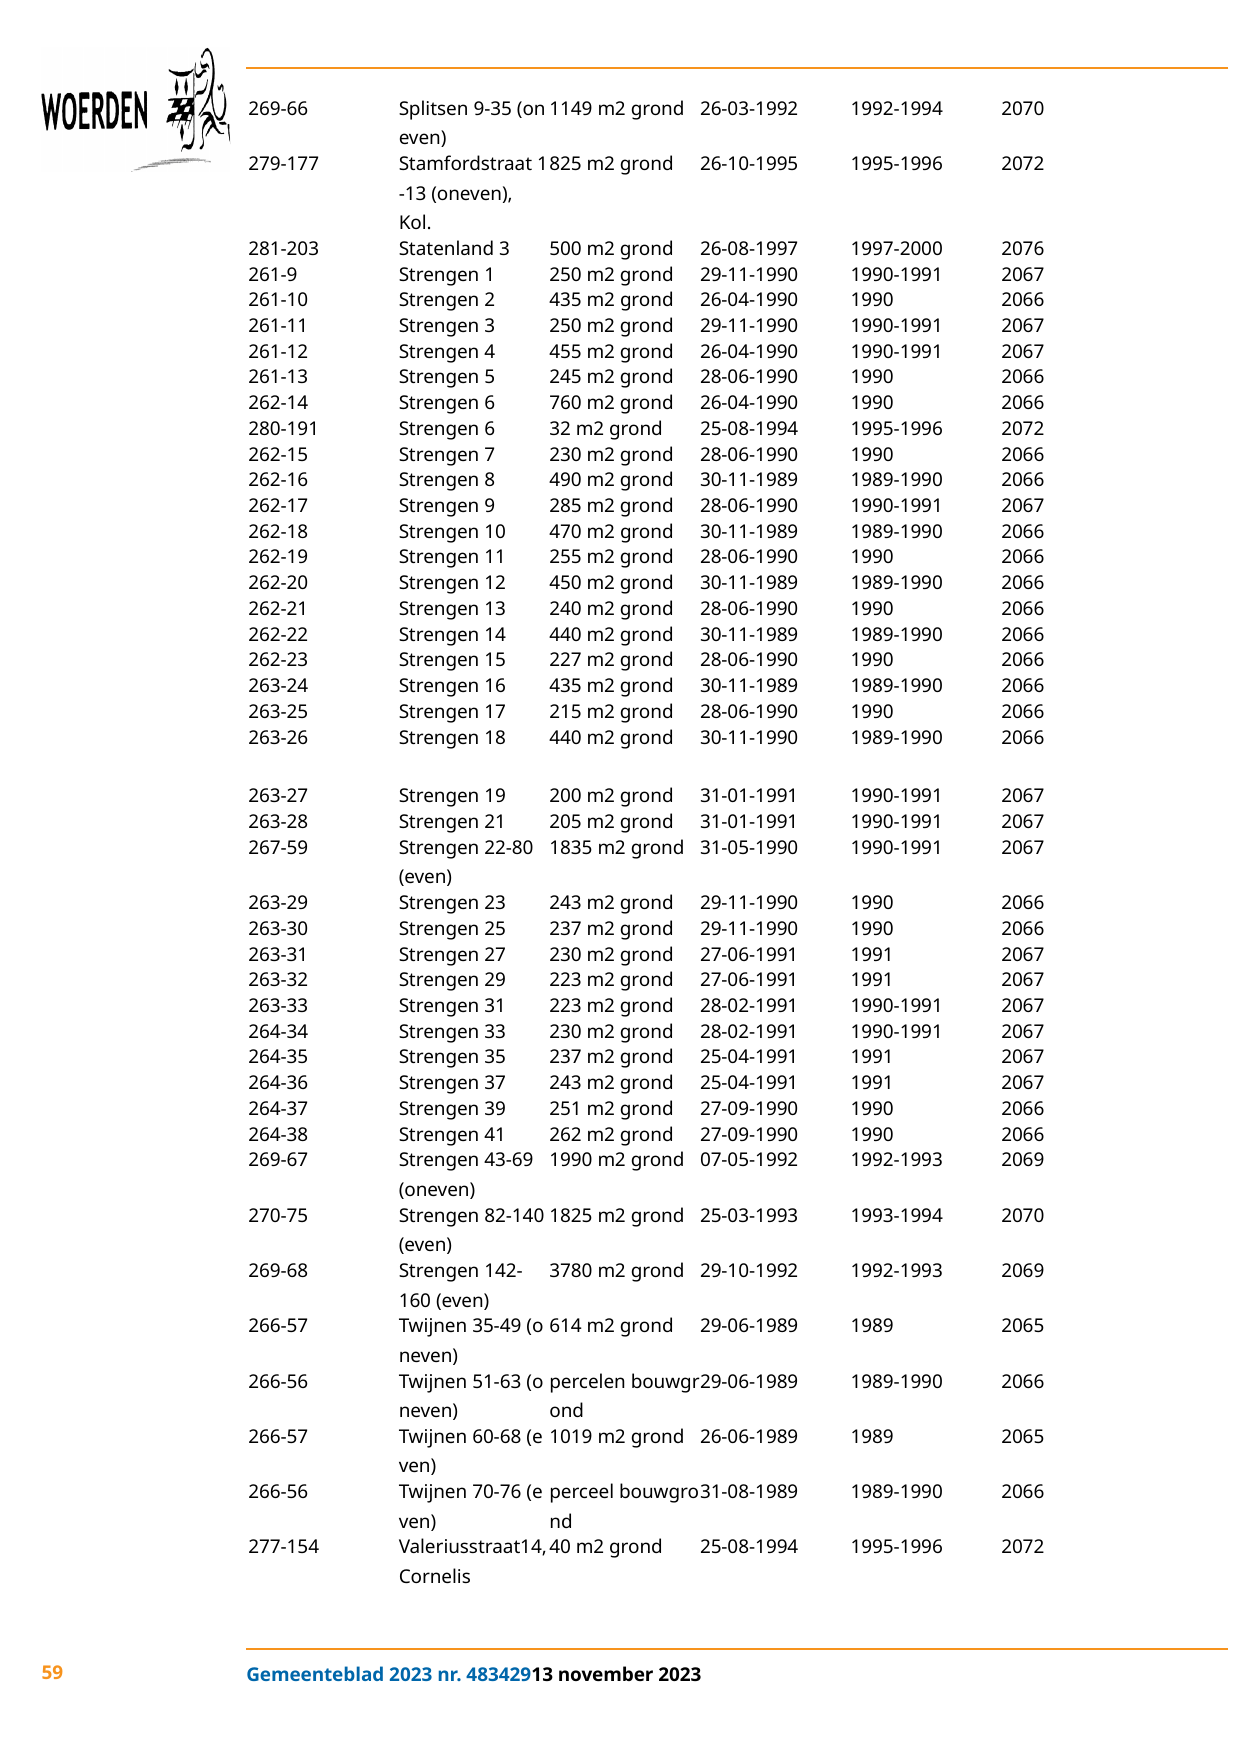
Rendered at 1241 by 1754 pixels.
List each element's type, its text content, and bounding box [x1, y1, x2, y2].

table_cell Strengen 29 [399, 966, 549, 992]
table_cell 470 m2 grond [549, 518, 700, 544]
table_cell 266-56 [248, 1479, 398, 1534]
table_cell 1993-1994 [850, 1202, 1001, 1257]
table_cell 2067 [1001, 941, 1152, 966]
table_cell 2069 [1001, 1257, 1152, 1312]
table_cell Strengen 21 [399, 808, 549, 834]
table_cell Strengen 11 [399, 544, 549, 569]
table_cell 215 m2 grond [549, 698, 700, 724]
table_header Strengen 19 [399, 783, 549, 808]
table_cell 1990-1991 [850, 834, 1001, 889]
table_cell 262-20 [248, 570, 398, 595]
table_cell 28-02-1991 [700, 992, 850, 1018]
table_cell 2067 [1001, 808, 1152, 834]
table_cell 277-154 [248, 1534, 398, 1589]
table_cell Twijnen 60-68 (even) [399, 1423, 549, 1478]
table_cell 2066 [1001, 889, 1152, 915]
table_cell 614 m2 grond [549, 1313, 700, 1368]
table_cell 1990 [850, 389, 1001, 415]
table_cell 2066 [1001, 915, 1152, 941]
table_cell 237 m2 grond [549, 915, 700, 941]
table_cell 1991 [850, 1044, 1001, 1069]
table_cell 223 m2 grond [549, 992, 700, 1018]
table_cell 1989-1990 [850, 724, 1001, 749]
table_cell 263-31 [248, 941, 398, 966]
table_cell 2065 [1001, 1423, 1152, 1478]
table_cell Strengen 33 [399, 1018, 549, 1044]
table_cell Strengen 10 [399, 518, 549, 544]
table_cell 2067 [1001, 966, 1152, 992]
table_cell Strengen 16 [399, 673, 549, 698]
table_cell percelen bouwgrond [549, 1368, 700, 1423]
table_cell 1989-1990 [850, 1479, 1001, 1534]
table_cell Statenland 3 [399, 235, 549, 261]
table_cell 251 m2 grond [549, 1095, 700, 1121]
table_cell Strengen 6 [399, 389, 549, 415]
table_cell 262-17 [248, 492, 398, 518]
table_cell 264-35 [248, 1044, 398, 1069]
table_cell 1995-1996 [850, 150, 1001, 235]
table_cell 2066 [1001, 647, 1152, 672]
table_cell 28-06-1990 [700, 647, 850, 672]
table_cell 25-08-1994 [700, 415, 850, 441]
table_cell 2066 [1001, 441, 1152, 467]
table_cell 243 m2 grond [549, 889, 700, 915]
table_cell 1995-1996 [850, 415, 1001, 441]
table_cell 28-02-1991 [700, 1018, 850, 1044]
table_cell 1990 [850, 364, 1001, 389]
table_cell 26-10-1995 [700, 150, 850, 235]
table_cell Strengen 8 [399, 467, 549, 492]
table_cell 455 m2 grond [549, 338, 700, 364]
table_cell 1992-1993 [850, 1257, 1001, 1312]
table_cell Strengen 9 [399, 492, 549, 518]
table_cell 435 m2 grond [549, 673, 700, 698]
table_cell 262-19 [248, 544, 398, 569]
table_cell 1992-1993 [850, 1147, 1001, 1202]
table_cell 25-04-1991 [700, 1069, 850, 1095]
table_cell Strengen 31 [399, 992, 549, 1018]
table_cell 1989 [850, 1313, 1001, 1368]
table_cell 263-24 [248, 673, 398, 698]
table_cell Strengen 37 [399, 1069, 549, 1095]
table_cell 3780 m2 grond [549, 1257, 700, 1312]
table_cell 262-14 [248, 389, 398, 415]
table_cell 2067 [1001, 312, 1152, 338]
table_cell 2076 [1001, 235, 1152, 261]
table_cell 2065 [1001, 1313, 1152, 1368]
table_cell 30-11-1989 [700, 518, 850, 544]
table_cell 25-08-1994 [700, 1534, 850, 1589]
table_cell 230 m2 grond [549, 1018, 700, 1044]
table_cell 266-56 [248, 1368, 398, 1423]
table_cell Strengen 22-80 (even) [399, 834, 549, 889]
table_cell Strengen 18 [399, 724, 549, 749]
table_cell 1990-1991 [850, 992, 1001, 1018]
table_cell 30-11-1989 [700, 570, 850, 595]
table_cell 2066 [1001, 518, 1152, 544]
table_cell 440 m2 grond [549, 621, 700, 647]
table_cell 30-11-1989 [700, 467, 850, 492]
table_cell 1990-1991 [850, 338, 1001, 364]
table_cell 1990 [850, 286, 1001, 312]
table_cell Strengen 17 [399, 698, 549, 724]
table_cell 262-16 [248, 467, 398, 492]
table_cell 263-26 [248, 724, 398, 749]
table_cell 26-06-1989 [700, 1423, 850, 1478]
table_cell 2066 [1001, 570, 1152, 595]
table_cell 264-34 [248, 1018, 398, 1044]
table_cell 2066 [1001, 1095, 1152, 1121]
table_cell 269-67 [248, 1147, 398, 1202]
table_cell Strengen 35 [399, 1044, 549, 1069]
table_cell 2066 [1001, 389, 1152, 415]
table_cell 1989-1990 [850, 467, 1001, 492]
table_cell 267-59 [248, 834, 398, 889]
table_cell 264-36 [248, 1069, 398, 1095]
table_cell 450 m2 grond [549, 570, 700, 595]
table_cell 2066 [1001, 621, 1152, 647]
table_cell 30-11-1990 [700, 724, 850, 749]
table_cell 1989-1990 [850, 518, 1001, 544]
table_cell 1990 [850, 915, 1001, 941]
table_cell 28-06-1990 [700, 364, 850, 389]
table_cell 31-08-1989 [700, 1479, 850, 1534]
table_cell 1990-1991 [850, 808, 1001, 834]
table_cell 1990 [850, 544, 1001, 569]
table_cell 2066 [1001, 544, 1152, 569]
table_cell 261-10 [248, 286, 398, 312]
table_cell 2066 [1001, 364, 1152, 389]
table_cell 29-11-1990 [700, 261, 850, 286]
table_cell 1997-2000 [850, 235, 1001, 261]
table_cell 1990 [850, 595, 1001, 621]
table_cell 1990 [850, 698, 1001, 724]
table_cell 27-09-1990 [700, 1121, 850, 1147]
table_cell 2066 [1001, 286, 1152, 312]
table_cell 31-01-1991 [700, 808, 850, 834]
picture [41, 47, 231, 172]
table_cell 261-12 [248, 338, 398, 364]
table_cell 07-05-1992 [700, 1147, 850, 1202]
table_cell 1825 m2 grond [549, 1202, 700, 1257]
table_cell 245 m2 grond [549, 364, 700, 389]
table_cell 825 m2 grond [549, 150, 700, 235]
table_cell Strengen 25 [399, 915, 549, 941]
table_cell 1991 [850, 966, 1001, 992]
table_cell Strengen 23 [399, 889, 549, 915]
table_header 31-01-1991 [700, 783, 850, 808]
table_cell 1835 m2 grond [549, 834, 700, 889]
table_cell Strengen 27 [399, 941, 549, 966]
table_cell 1991 [850, 941, 1001, 966]
table_cell 31-05-1990 [700, 834, 850, 889]
table_cell 240 m2 grond [549, 595, 700, 621]
table_cell 1992-1994 [850, 95, 1001, 150]
table_cell 1989-1990 [850, 673, 1001, 698]
table_cell 2066 [1001, 467, 1152, 492]
table_cell Strengen 41 [399, 1121, 549, 1147]
table_cell 261-13 [248, 364, 398, 389]
table_cell Strengen 1 [399, 261, 549, 286]
table_cell 262-18 [248, 518, 398, 544]
table_cell 29-10-1992 [700, 1257, 850, 1312]
table_cell 262-15 [248, 441, 398, 467]
table_cell 279-177 [248, 150, 398, 235]
table_cell 262-21 [248, 595, 398, 621]
table_cell 1989-1990 [850, 1368, 1001, 1423]
table_cell 435 m2 grond [549, 286, 700, 312]
table_cell 1989 [850, 1423, 1001, 1478]
table_cell 2066 [1001, 1121, 1152, 1147]
table_cell 28-06-1990 [700, 595, 850, 621]
table_cell 1990 [850, 1095, 1001, 1121]
table_cell 27-06-1991 [700, 966, 850, 992]
table_cell 29-11-1990 [700, 889, 850, 915]
table_cell 255 m2 grond [549, 544, 700, 569]
table_cell 266-57 [248, 1313, 398, 1368]
table_cell Strengen 7 [399, 441, 549, 467]
table_cell Twijnen 70-76 (even) [399, 1479, 549, 1534]
table_cell 263-29 [248, 889, 398, 915]
table_cell 1989-1990 [850, 570, 1001, 595]
table_cell 243 m2 grond [549, 1069, 700, 1095]
table_cell Strengen 2 [399, 286, 549, 312]
table_cell 1990-1991 [850, 312, 1001, 338]
table_cell Strengen 15 [399, 647, 549, 672]
table_cell 2066 [1001, 1368, 1152, 1423]
table_cell 262-23 [248, 647, 398, 672]
table_cell Strengen 3 [399, 312, 549, 338]
table_cell 1990 [850, 1121, 1001, 1147]
table_cell Twijnen 51-63 (oneven) [399, 1368, 549, 1423]
table_cell 2067 [1001, 338, 1152, 364]
table_cell 29-06-1989 [700, 1368, 850, 1423]
table_cell 2070 [1001, 1202, 1152, 1257]
table_cell 1991 [850, 1069, 1001, 1095]
table_cell 266-57 [248, 1423, 398, 1478]
table_cell Strengen 13 [399, 595, 549, 621]
table_cell 2072 [1001, 415, 1152, 441]
table_cell 205 m2 grond [549, 808, 700, 834]
table_cell 25-04-1991 [700, 1044, 850, 1069]
table_cell 2067 [1001, 834, 1152, 889]
table_cell 250 m2 grond [549, 261, 700, 286]
table_cell 270-75 [248, 1202, 398, 1257]
table_cell 1990-1991 [850, 1018, 1001, 1044]
table_cell 490 m2 grond [549, 467, 700, 492]
table_cell 2066 [1001, 673, 1152, 698]
table_cell 2066 [1001, 595, 1152, 621]
table_cell 263-25 [248, 698, 398, 724]
table_cell 25-03-1993 [700, 1202, 850, 1257]
table_cell Twijnen 35-49 (oneven) [399, 1313, 549, 1368]
table_cell Strengen 6 [399, 415, 549, 441]
table_cell 2069 [1001, 1147, 1152, 1202]
table_cell 26-04-1990 [700, 389, 850, 415]
table_cell 264-38 [248, 1121, 398, 1147]
table_cell 27-09-1990 [700, 1095, 850, 1121]
table_header 2067 [1001, 783, 1152, 808]
table_cell 1995-1996 [850, 1534, 1001, 1589]
table_cell 26-04-1990 [700, 338, 850, 364]
table_cell Strengen 43-69 (oneven) [399, 1147, 549, 1202]
table_cell 223 m2 grond [549, 966, 700, 992]
table_cell 263-28 [248, 808, 398, 834]
table_cell Splitsen 9-35 (oneven) [399, 95, 549, 150]
table_cell perceel bouwgrond [549, 1479, 700, 1534]
table_header 200 m2 grond [549, 783, 700, 808]
table_cell 29-11-1990 [700, 312, 850, 338]
table_cell 26-08-1997 [700, 235, 850, 261]
table_cell 1990-1991 [850, 492, 1001, 518]
table_cell 26-04-1990 [700, 286, 850, 312]
table_cell Strengen 12 [399, 570, 549, 595]
table_cell 26-03-1992 [700, 95, 850, 150]
table_cell 2072 [1001, 1534, 1152, 1589]
table_cell 2067 [1001, 261, 1152, 286]
table_cell 263-30 [248, 915, 398, 941]
table_cell 263-32 [248, 966, 398, 992]
table_cell 2067 [1001, 992, 1152, 1018]
table_cell 2067 [1001, 1018, 1152, 1044]
table_cell 28-06-1990 [700, 698, 850, 724]
table_cell 280-191 [248, 415, 398, 441]
table_cell 1989-1990 [850, 621, 1001, 647]
table_header 263-27 [248, 783, 398, 808]
table_cell Strengen 5 [399, 364, 549, 389]
table_cell Strengen 142-160 (even) [399, 1257, 549, 1312]
table_cell 261-9 [248, 261, 398, 286]
table_cell 269-68 [248, 1257, 398, 1312]
table_cell 250 m2 grond [549, 312, 700, 338]
table_cell 1019 m2 grond [549, 1423, 700, 1478]
table_cell 27-06-1991 [700, 941, 850, 966]
table_cell 230 m2 grond [549, 941, 700, 966]
table_cell 500 m2 grond [549, 235, 700, 261]
table_cell 2072 [1001, 150, 1152, 235]
table_cell 30-11-1989 [700, 621, 850, 647]
table_cell 32 m2 grond [549, 415, 700, 441]
table_cell 2066 [1001, 698, 1152, 724]
table_cell Valeriusstraat14, Cornelis [399, 1534, 549, 1589]
table_cell Stamfordstraat 1-13 (oneven), Kol. [399, 150, 549, 235]
table_header 1990-1991 [850, 783, 1001, 808]
table_cell 28-06-1990 [700, 544, 850, 569]
table_cell 2070 [1001, 95, 1152, 150]
table_cell 1990 [850, 647, 1001, 672]
table_cell 1990 [850, 889, 1001, 915]
table_cell 264-37 [248, 1095, 398, 1121]
table_cell 261-11 [248, 312, 398, 338]
table_cell 28-06-1990 [700, 492, 850, 518]
table_cell 1149 m2 grond [549, 95, 700, 150]
table_cell 760 m2 grond [549, 389, 700, 415]
table_cell Strengen 4 [399, 338, 549, 364]
table_cell Strengen 14 [399, 621, 549, 647]
table_cell 269-66 [248, 95, 398, 150]
table_cell 1990 [850, 441, 1001, 467]
table_cell 263-33 [248, 992, 398, 1018]
table_cell 227 m2 grond [549, 647, 700, 672]
table_cell 2066 [1001, 724, 1152, 749]
table_cell 440 m2 grond [549, 724, 700, 749]
table_cell 230 m2 grond [549, 441, 700, 467]
table_cell 2066 [1001, 1479, 1152, 1534]
table_cell Strengen 82-140 (even) [399, 1202, 549, 1257]
table_cell 1990 m2 grond [549, 1147, 700, 1202]
table_cell 262-22 [248, 621, 398, 647]
table_cell 29-06-1989 [700, 1313, 850, 1368]
table_cell 281-203 [248, 235, 398, 261]
table_cell 30-11-1989 [700, 673, 850, 698]
table_cell 262 m2 grond [549, 1121, 700, 1147]
table_cell 285 m2 grond [549, 492, 700, 518]
table_cell Strengen 39 [399, 1095, 549, 1121]
table_cell 2067 [1001, 492, 1152, 518]
table_cell 40 m2 grond [549, 1534, 700, 1589]
table_cell 28-06-1990 [700, 441, 850, 467]
table_cell 2067 [1001, 1044, 1152, 1069]
table_cell 237 m2 grond [549, 1044, 700, 1069]
table_cell 2067 [1001, 1069, 1152, 1095]
table_cell 29-11-1990 [700, 915, 850, 941]
table_cell 1990-1991 [850, 261, 1001, 286]
